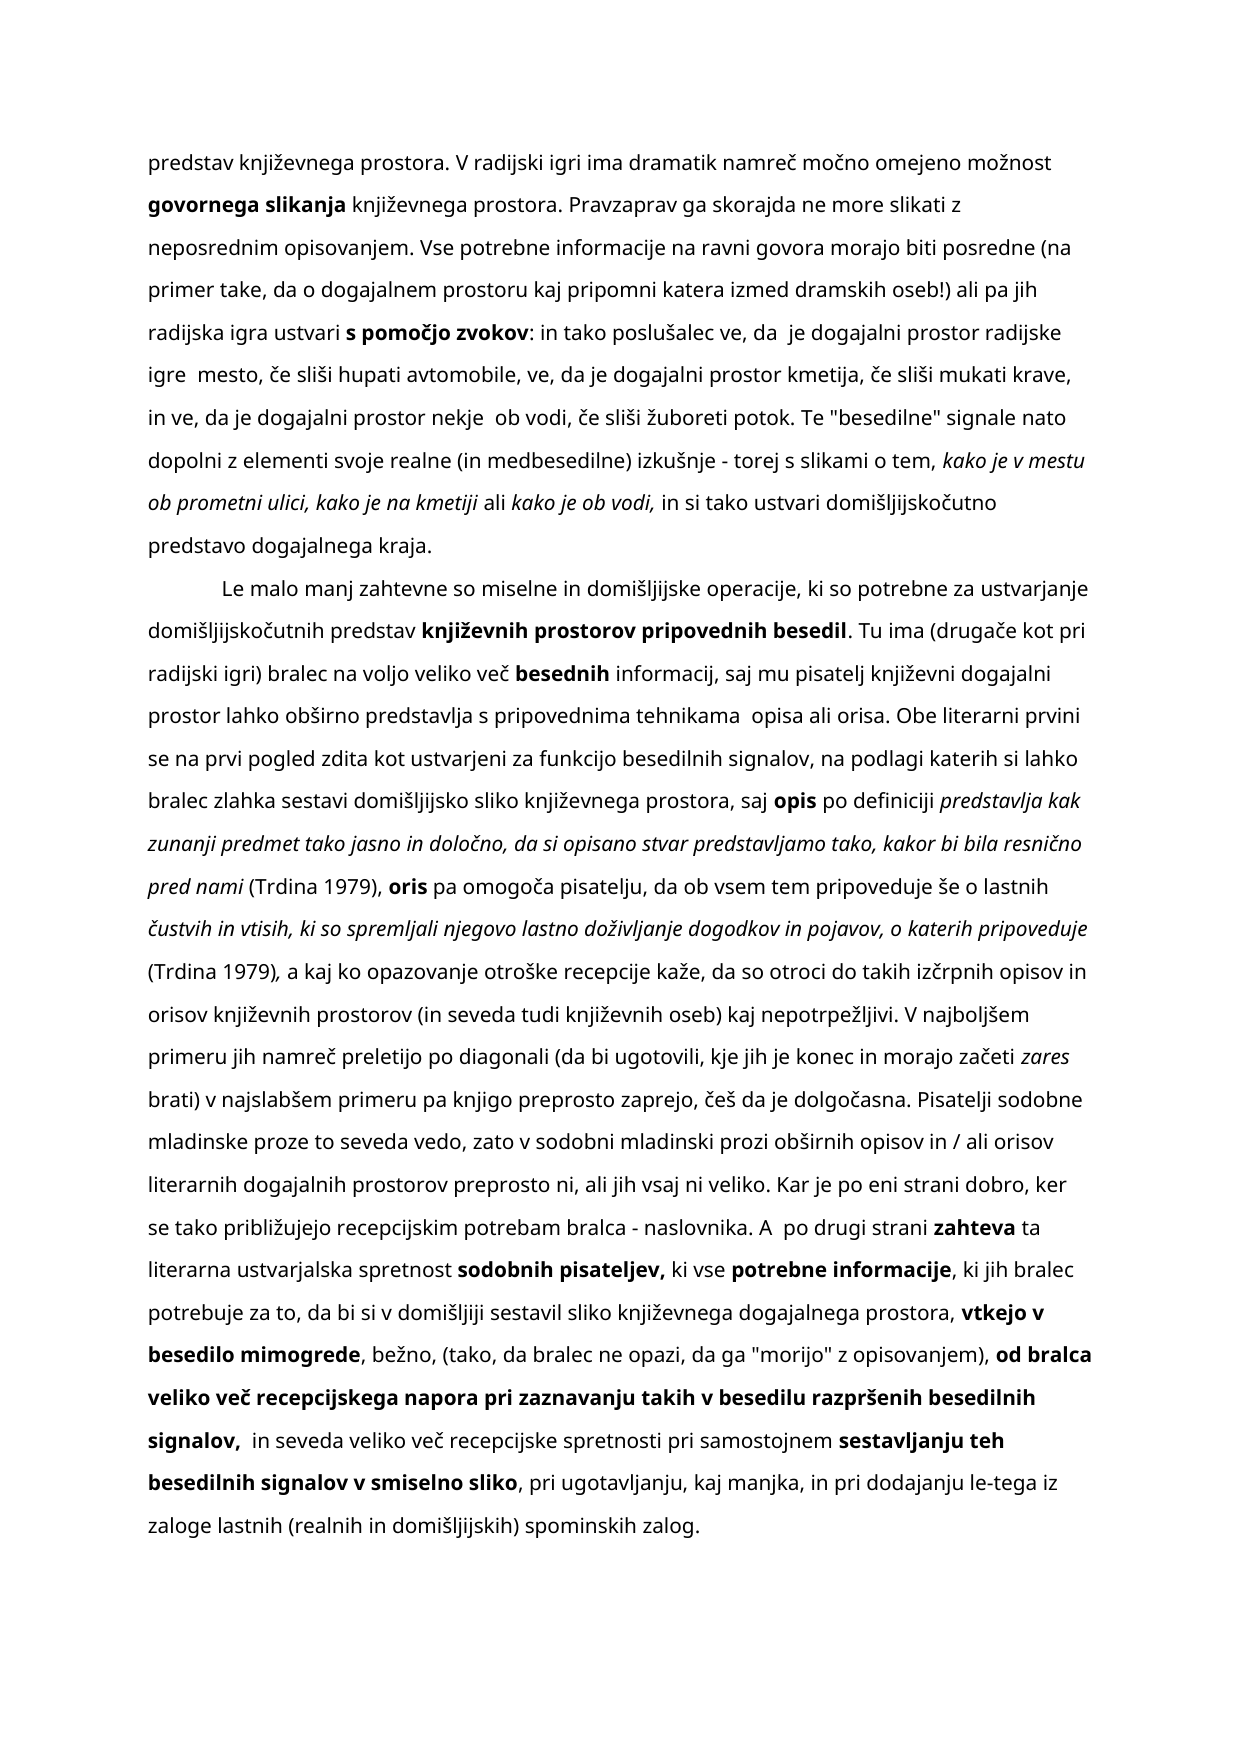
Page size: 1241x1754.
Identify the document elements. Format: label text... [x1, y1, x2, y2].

text Le malo manj zahtevne so miselne in domišljijske operacije, ki so potrebne za ustvarjanje domišljijskočutnih predstav književnih prostorov pripovednih besedil. Tu ima (drugače kot pri radijski igri) bralec na voljo veliko več besednih informacij, saj mu pisatelj književni dogajalni prostor lahko obširno predstavlja s pripovednima tehnikama opisa ali orisa. Obe literarni prvini se na prvi pogled zdita kot ustvarjeni za funkcijo besedilnih signalov, na podlagi katerih si lahko bralec zlahka sestavi domišljijsko sliko književnega prostora, saj opis po definiciji predstavlja kak zunanji predmet tako jasno in določno, da si opisano stvar predstavljamo tako, kakor bi bila resnično pred nami (Trdina 1979), oris pa omogoča pisatelju, da ob vsem tem pripoveduje še o lastnih čustvih in vtisih, ki so spremljali njegovo lastno doživljanje dogodkov in pojavov, o katerih pripoveduje (Trdina 1979), a kaj ko opazovanje otroške recepcije kaže, da so otroci do takih izčrpnih opisov in orisov književnih prostorov (in seveda tudi književnih oseb) kaj nepotrpežljivi. V najboljšem primeru jih namreč preletijo po diagonali (da bi ugotovili, kje jih je konec in morajo začeti zares brati) v najslabšem primeru pa knjigo preprosto zaprejo, češ da je dolgočasna. Pisatelji sodobne mladinske proze to seveda vedo, zato v sodobni mladinski prozi obširnih opisov in / ali orisov literarnih dogajalnih prostorov preprosto ni, ali jih vsaj ni veliko. Kar je po eni strani dobro, ker se tako približujejo recepcijskim potrebam bralca - naslovnika. A po drugi strani zahteva ta literarna ustvarjalska spretnost sodobnih pisateljev, ki vse potrebne informacije, ki jih bralec potrebuje za to, da bi si v domišljiji sestavil sliko književnega dogajalnega prostora, vtkejo v besedilo mimogrede, bežno, (tako, da bralec ne opazi, da ga "morijo" z opisovanjem), od bralca veliko več recepcijskega napora pri zaznavanju takih v besedilu razpršenih besedilnih signalov, in seveda veliko več recepcijske spretnosti pri samostojnem sestavljanju teh besedilnih signalov v smiselno sliko, pri ugotavljanju, kaj manjka, in pri dodajanju le-tega iz zaloge lastnih (realnih in domišljijskih) spominskih zalog. [148, 574, 1093, 1539]
text predstav književnega prostora. V radijski igri ima dramatik namreč močno omejeno možnost govornega slikanja književnega prostora. Pravzaprav ga skorajda ne more slikati z neposrednim opisovanjem. Vse potrebne informacije na ravni govora morajo biti posredne (na primer take, da o dogajalnem prostoru kaj pripomni katera izmed dramskih oseb!) ali pa jih radijska igra ustvari s pomočjo zvokov: in tako poslušalec ve, da je dogajalni prostor radijske igre mesto, če sliši hupati avtomobile, ve, da je dogajalni prostor kmetija, če sliši mukati krave, in ve, da je dogajalni prostor nekje ob vodi, če sliši žuboreti potok. Te "besedilne" signale nato dopolni z elementi svoje realne (in medbesedilne) izkušnje - torej s slikami o tem, kako je v mestu ob prometni ulici, kako je na kmetiji ali kako je ob vodi, in si tako ustvari domišljijskočutno predstavo dogajalnega kraja. [148, 148, 1093, 559]
